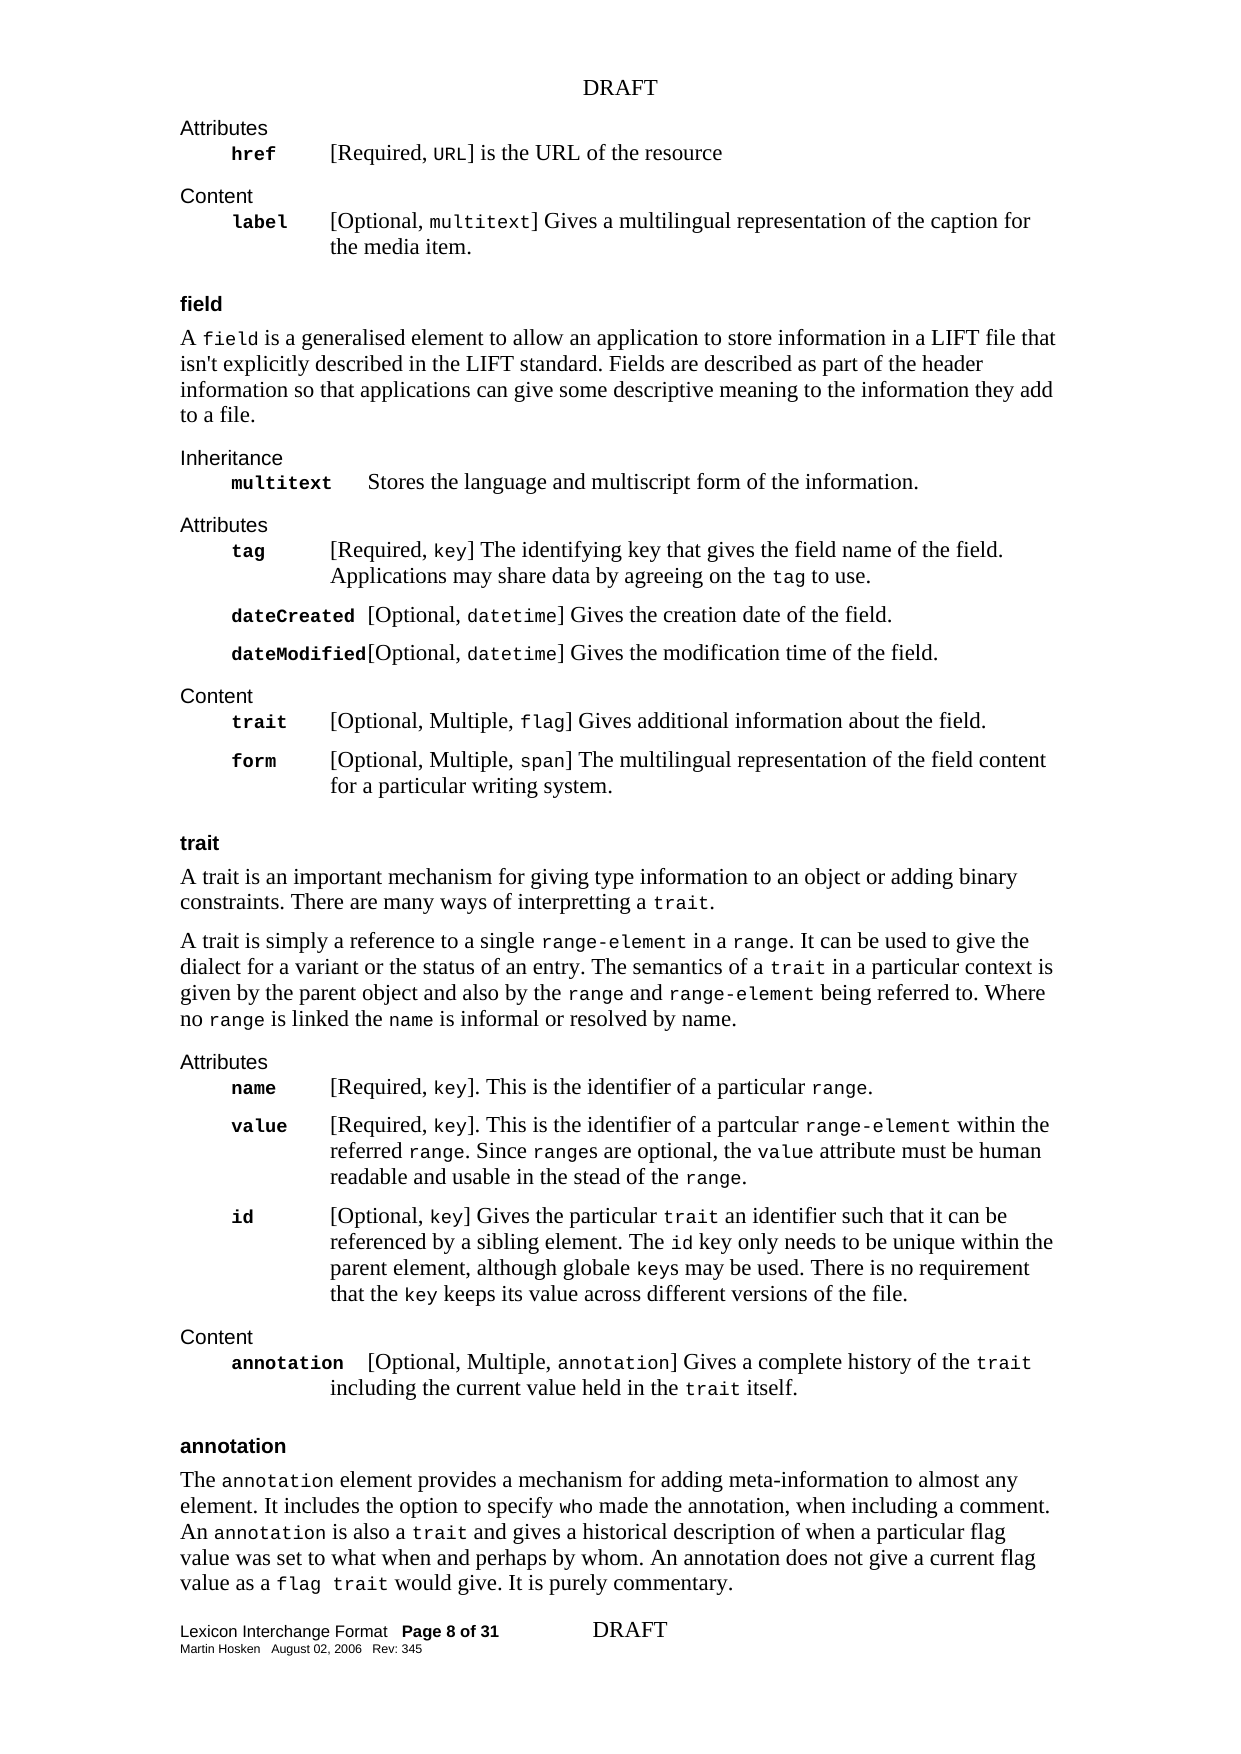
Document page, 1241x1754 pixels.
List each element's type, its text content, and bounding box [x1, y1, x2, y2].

text label [Optional, multitext] Gives a multilingual representation of the caption for the media item. [231, 208, 1061, 259]
subtitle Content [180, 1326, 1061, 1349]
text dateModified [Optional, datetime] Gives the modification time of the field. [231, 640, 1061, 666]
text annotation [Optional, Multiple, annotation] Gives a complete history of the trait including the current value held in the trait itself. [231, 1349, 1061, 1401]
text A trait is an important mechanism for giving type information to an object or adding binary constraints. There are many ways of interpretting a trait. [180, 864, 1061, 915]
subtitle Content [180, 185, 1061, 208]
subtitle Attributes [180, 1050, 1061, 1074]
text href [Required, URL] is the URL of the resource [231, 140, 1061, 166]
text A trait is simply a reference to a single range-element in a range. It can be used to give the dialect for a variant or the status of an entry. The semantics of a trait in a particular context is given by the parent object and also by the range and range-element being referred to. Where no range is linked the name is informal or resolved by name. [180, 928, 1061, 1032]
text dateCreated [Optional, datetime] Gives the creation date of the field. [231, 602, 1061, 628]
subtitle Inheritance [180, 446, 1061, 469]
subtitle trait [180, 832, 1061, 855]
text name [Required, key]. This is the identifier of a particular range. [231, 1074, 1061, 1100]
subtitle Content [180, 685, 1061, 708]
text id [Optional, key] Gives the particular trait an identifier such that it can be referenced by a sibling element. The id key only needs to be unique within the parent element, although globale keys may be used. There is no requirement that the key keeps its value across different versions of the file. [231, 1203, 1061, 1307]
text A field is a generalised element to allow an application to store information in a LIFT file that isn't explicitly described in the LIFT standard. Fields are described as part of the header information so that applications can give some descriptive meaning to the information they add to a file. [180, 325, 1061, 427]
subtitle field [180, 293, 1061, 316]
text trait [Optional, Multiple, flag] Gives additional information about the field. [231, 708, 1061, 734]
text multitext Stores the language and multiscript form of the information. [231, 469, 1061, 495]
text tag [Required, key] The identifying key that gives the field name of the field. Applications may share data by agreeing on the tag to use. [231, 537, 1061, 589]
subtitle annotation [180, 1434, 1061, 1458]
text The annotation element provides a mechanism for adding meta-information to almost any element. It includes the option to specify who made the annotation, when including a comment. An annotation is also a trait and gives a historical description of when a particular flag value was set to what when and perhaps by whom. An annotation does not give a current flag value as a flag trait would give. It is purely commentary. [180, 1467, 1061, 1596]
subtitle Attributes [180, 117, 1061, 140]
text value [Required, key]. This is the identifier of a partcular range-element within the referred range. Since ranges are optional, the value attribute must be human readable and usable in the stead of the range. [231, 1112, 1061, 1190]
subtitle Attributes [180, 514, 1061, 537]
text form [Optional, Multiple, span] The multilingual representation of the field content for a particular writing system. [231, 747, 1061, 798]
